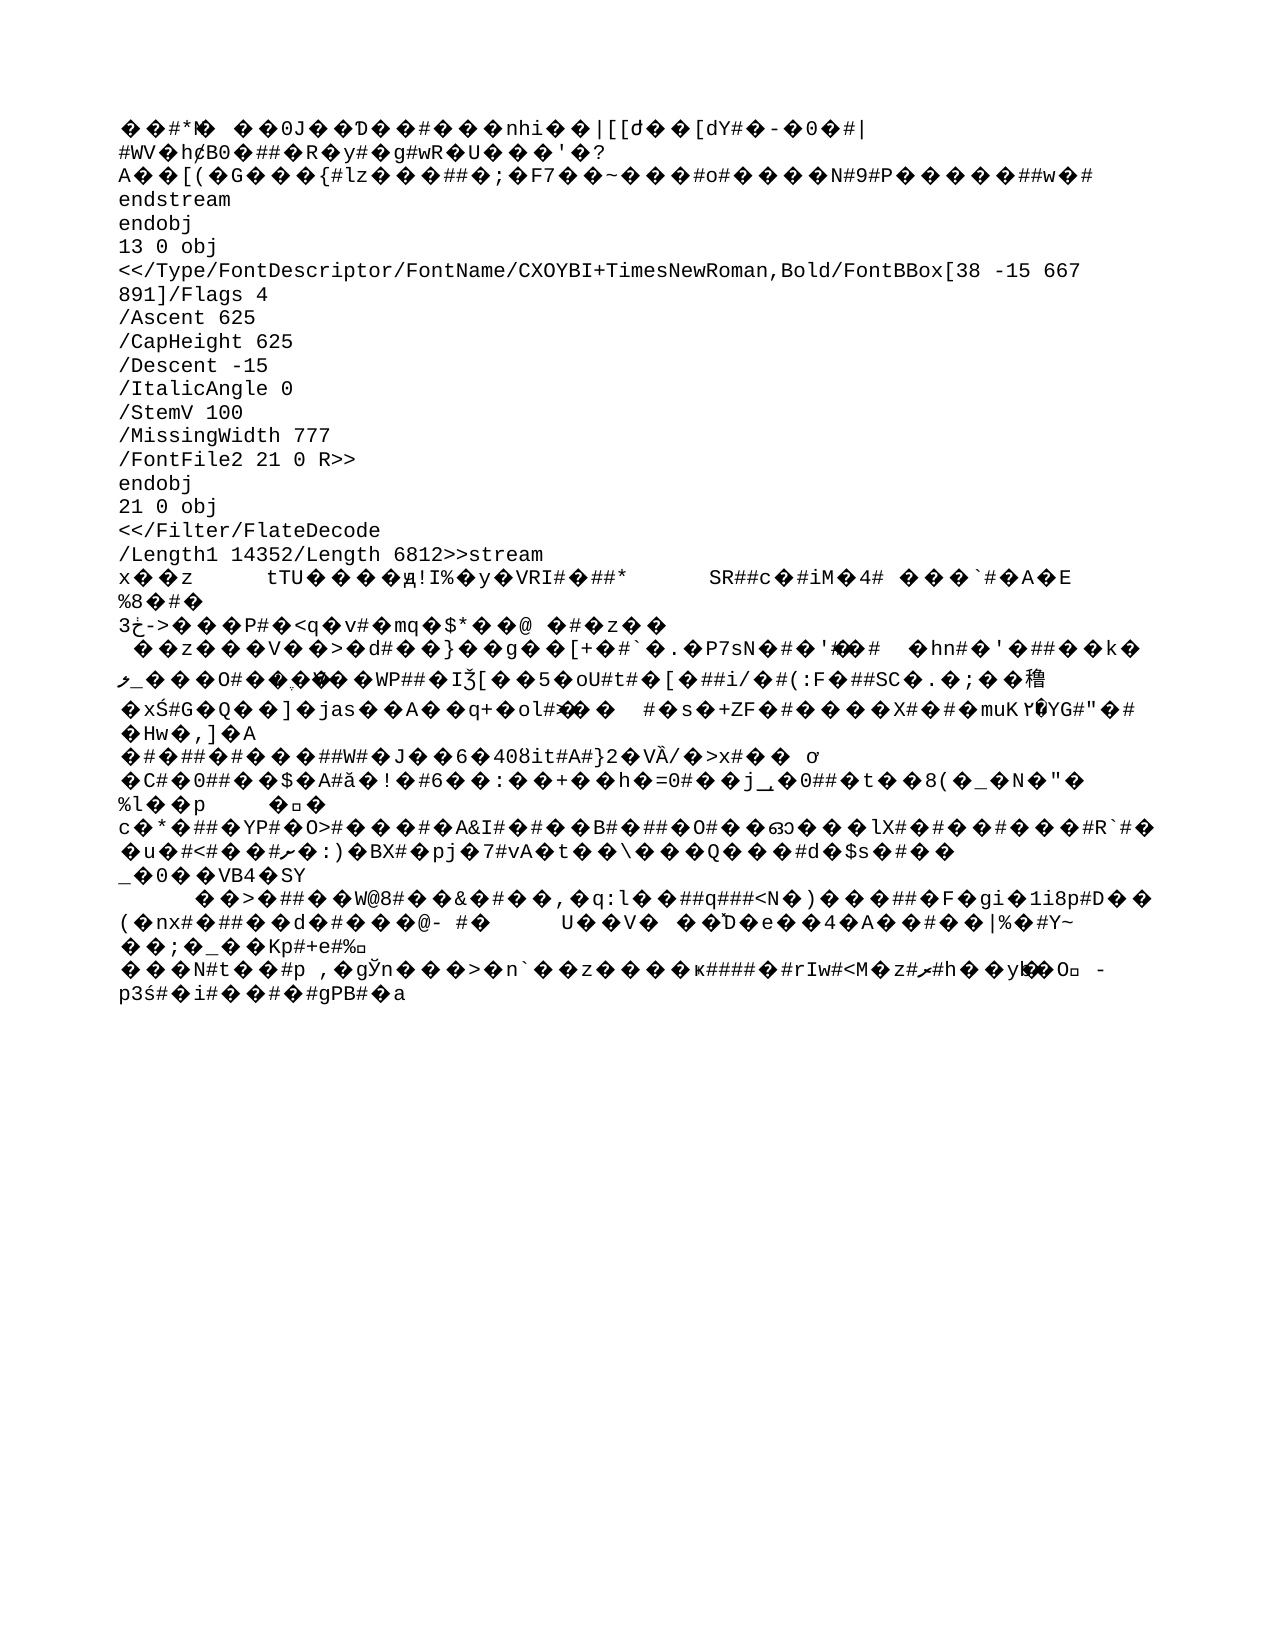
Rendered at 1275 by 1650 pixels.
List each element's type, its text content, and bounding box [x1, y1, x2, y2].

text /MissingWidth 777 [118, 426, 1157, 449]
text <</Filter/FlateDecode [118, 520, 1157, 544]
text ڂ3->���P#�<q�v#�mq�$*��@ �#�z�� [118, 615, 1157, 638]
text 21 0 obj [118, 496, 1157, 520]
text /ItalicAngle 0 [118, 378, 1157, 402]
text x��z tTU����ԭ!I%�y�VRI#�##* SR##c�#iM�4# ���`#�A�E%8�#� [118, 567, 1157, 615]
text �C#�0##��$�A#ă�!�#6��:��+��h�=0#��j؀�0##�t��8(�_�N�"�%l��p �޻� c�*�##�YP#�O>#���#�A&I#�#��B#�##�O#��ഓ���lX#�#��#���#R`#��u�#<#��#ށ�:)�BX#�рј�7#vA�t��\���Q���#d�$s�#�� _�0��VB4�SY ��>�##��W@8#��&�#��,�q:l��##q###<N�)���##�F�gi�1i8p#D�� [118, 770, 1157, 912]
text ��#*�N��0J��Ɗ��#���nhi��|[[Ժ��[dY#�-�0�#|#WV�hȼB0�##�R�y#�g#wR�U���'�?A��[(�G���{#lz���##�;�F7��~���#o#����N#9#P�����##w�# [118, 118, 1157, 189]
text (�nx#�##��d�#���@- #� U��V� ��̽D�e��4�A��#��|%�#Y~ [118, 912, 1157, 936]
text /Descent -15 [118, 354, 1157, 378]
text endobj [118, 473, 1157, 496]
text �#�##�#���##W#�J��6�40ȣit#A#}2�VȀ/�>x#�� ơ [118, 746, 1157, 770]
text ��;�_��Kp#+e#%׹ ���N#t��#p ,�gЎn���>�n`��z����ҝ####�#rIw#<M�z#ރ#h��уb�O�-p3ś#�i#��#�#gPB#�a [118, 936, 1157, 1007]
text endobj [118, 213, 1157, 236]
text ��z���V��>�d#��}��g��[+�#`�.�P7sN�#�'#��#�hn#�'�##��k�ލ_���O#��ֶ�V��WP##�IǮ[��5�oU#t#�[�##i/�#(:F�##SC�.�;��穞�xŚ#G�Q��]�jas��A��q+�ol#>���#�ѕ�+ZF�#����X#�#�muK۲�YG#"�#�Hw�,]�A [118, 638, 1157, 746]
text endstream [118, 189, 1157, 213]
text /FontFile2 21 0 R>> [118, 449, 1157, 473]
text /StemV 100 [118, 402, 1157, 426]
text /Ascent 625 [118, 307, 1157, 331]
text /CapHeight 625 [118, 331, 1157, 354]
text <</Type/FontDescriptor/FontName/CXOYBI+TimesNewRoman,Bold/FontBBox[38 -15 667 891]/Flags 4 [118, 260, 1157, 307]
text /Length1 14352/Length 6812>>stream [118, 544, 1157, 567]
text 13 0 obj [118, 236, 1157, 260]
